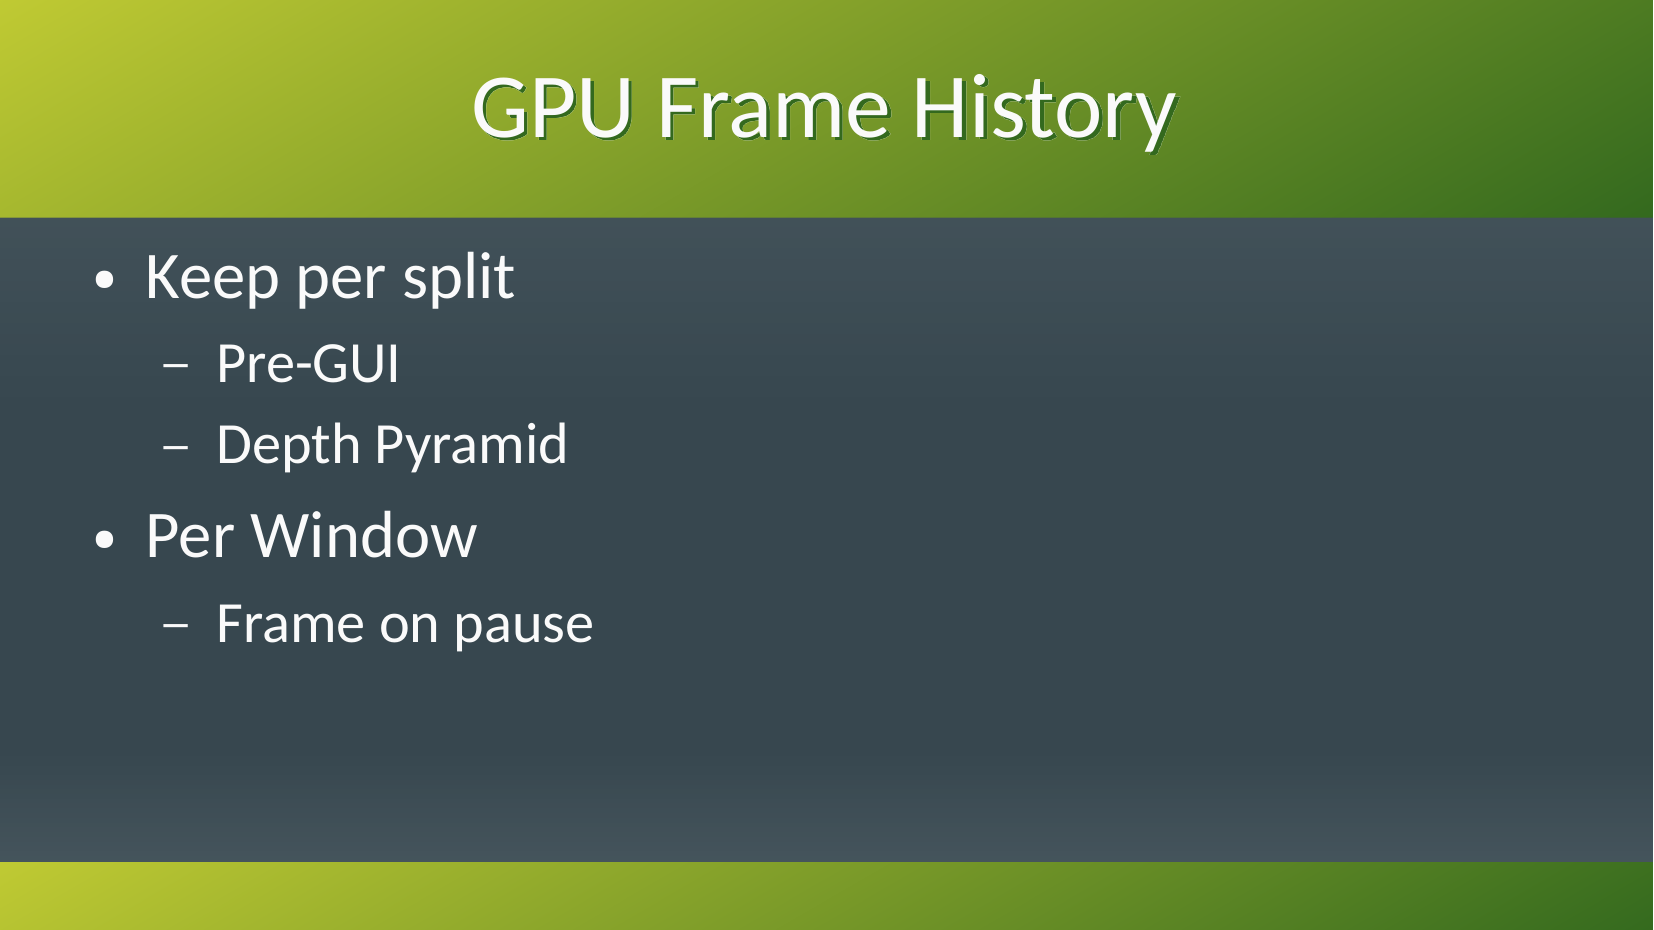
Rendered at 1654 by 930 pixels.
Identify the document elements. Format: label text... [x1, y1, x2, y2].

title GPU Frame History [74, 37, 1575, 193]
list Keep per split Pre-GUI Depth Pyramid Per Window Frame on pause [74, 248, 1575, 825]
